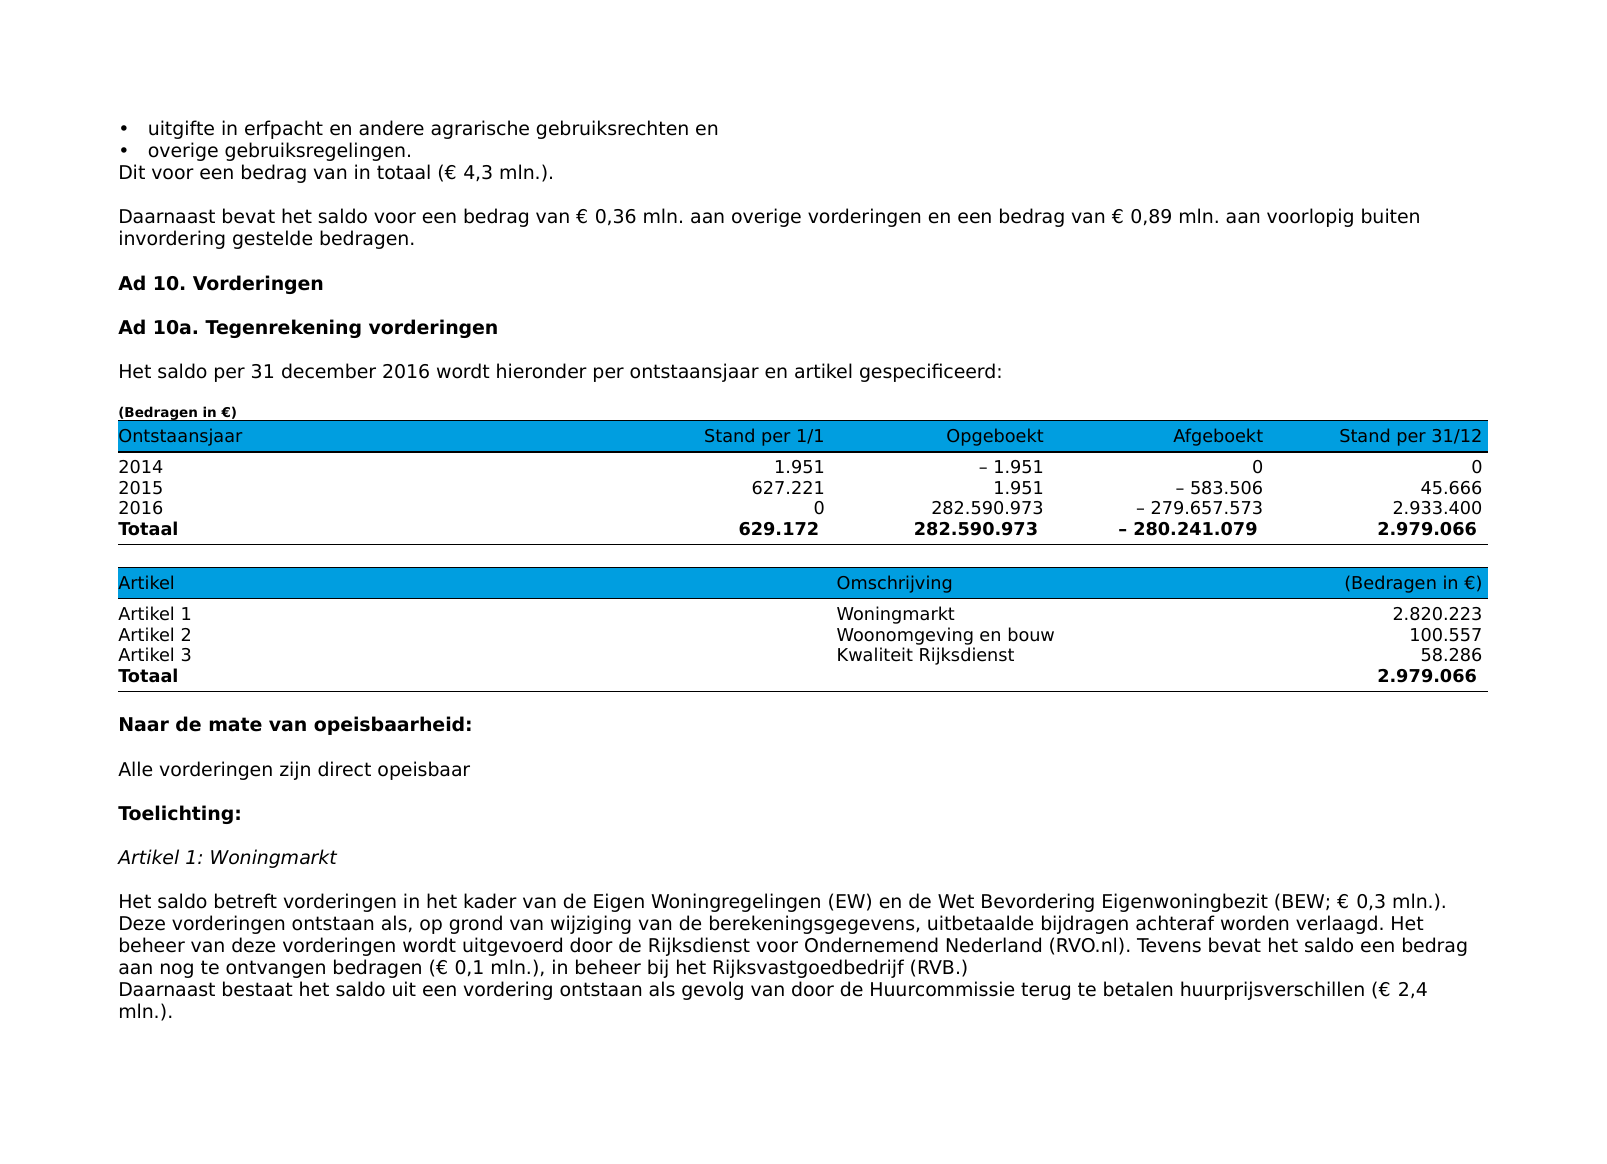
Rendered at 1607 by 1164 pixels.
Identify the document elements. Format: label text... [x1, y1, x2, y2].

text Alle vorderingen zijn direct opeisbaar [118, 758, 1488, 781]
subtitle Artikel 1: Woningmarkt [118, 847, 1488, 869]
table_cell Totaal [118, 666, 830, 691]
table_cell 2015 [118, 478, 611, 498]
subtitle Naar de mate van opeisbaarheid: [118, 714, 1488, 736]
table_cell – 583.506 [1050, 478, 1269, 498]
table_cell 282.590.973 [830, 519, 1049, 544]
table_cell 2016 [118, 498, 611, 519]
subtitle Toelichting: [118, 803, 1488, 825]
table_cell 0 [611, 498, 830, 519]
table_cell Totaal [118, 519, 611, 544]
table_cell Woonomgeving en bouw [830, 625, 1269, 645]
table_header (Bedragen in €) [118, 405, 1488, 420]
table_cell 0 [1050, 453, 1269, 478]
table_cell 2.933.400 [1269, 498, 1488, 519]
table_header Artikel [118, 568, 830, 598]
text • overige gebruiksregelingen. [118, 140, 1488, 162]
table_cell Kwaliteit Rijksdienst [830, 645, 1269, 666]
text Daarnaast bevat het saldo voor een bedrag van € 0,36 mln. aan overige vorderingen en een bedrag van € 0,89 mln. aan voorlopig buiten invordering gestelde bedragen. [118, 206, 1488, 250]
table_cell 58.286 [1269, 645, 1488, 666]
table_cell – 279.657.573 [1050, 498, 1269, 519]
table_cell Woningmarkt [830, 599, 1269, 624]
table_cell Stand per 1/1 [611, 421, 830, 451]
table_header (Bedragen in €) [1269, 568, 1488, 598]
text Het saldo betreft vorderingen in het kader van de Eigen Woningregelingen (EW) en de Wet Bevordering Eigenwoningbezit (BEW; € 0,3 mln.). Deze vorderingen ontstaan als, op grond van wijziging van de berekeningsgegevens, uitbetaalde bijdragen achteraf worden verlaagd. Het beheer van deze vorderingen wordt uitgevoerd door de Rijksdienst voor Ondernemend Nederland (RVO.nl). Tevens bevat het saldo een bedrag aan nog te ontvangen bedragen (€ 0,1 mln.), in beheer bij het Rijksvastgoedbedrijf (RVB.) [118, 891, 1488, 979]
table_cell Artikel 3 [118, 645, 830, 666]
text Daarnaast bestaat het saldo uit een vordering ontstaan als gevolg van door de Huurcommissie terug te betalen huurprijsverschillen (€ 2,4 mln.). [118, 979, 1488, 1023]
table_cell Stand per 31/12 [1269, 421, 1488, 451]
table_cell 282.590.973 [830, 498, 1049, 519]
table_header Omschrijving [830, 568, 1269, 598]
table_cell 2.820.223 [1269, 599, 1488, 624]
subtitle Ad 10. Vorderingen [118, 272, 1488, 294]
table_cell 100.557 [1269, 625, 1488, 645]
table_cell 627.221 [611, 478, 830, 498]
table_cell Artikel 1 [118, 599, 830, 624]
table_cell 2.979.066 [1269, 666, 1488, 691]
table_cell Afgeboekt [1050, 421, 1269, 451]
table_cell – 280.241.079 [1050, 519, 1269, 544]
text Dit voor een bedrag van in totaal (€ 4,3 mln.). [118, 162, 1488, 184]
table_cell 45.666 [1269, 478, 1488, 498]
text Het saldo per 31 december 2016 wordt hieronder per ontstaansjaar en artikel gespecificeerd: [118, 361, 1488, 383]
text • uitgifte in erfpacht en andere agrarische gebruiksrechten en [118, 118, 1488, 140]
table_cell Artikel 2 [118, 625, 830, 645]
table_cell Opgeboekt [830, 421, 1049, 451]
table_cell 1.951 [830, 478, 1049, 498]
table_cell – 1.951 [830, 453, 1049, 478]
subtitle Ad 10a. Tegenrekening vorderingen [118, 317, 1488, 338]
table_cell Ontstaansjaar [118, 421, 611, 451]
table_cell 2.979.066 [1269, 519, 1488, 544]
table_cell 0 [1269, 453, 1488, 478]
table_cell [830, 666, 1269, 691]
table_cell 1.951 [611, 453, 830, 478]
table_cell 2014 [118, 453, 611, 478]
table_cell 629.172 [611, 519, 830, 544]
